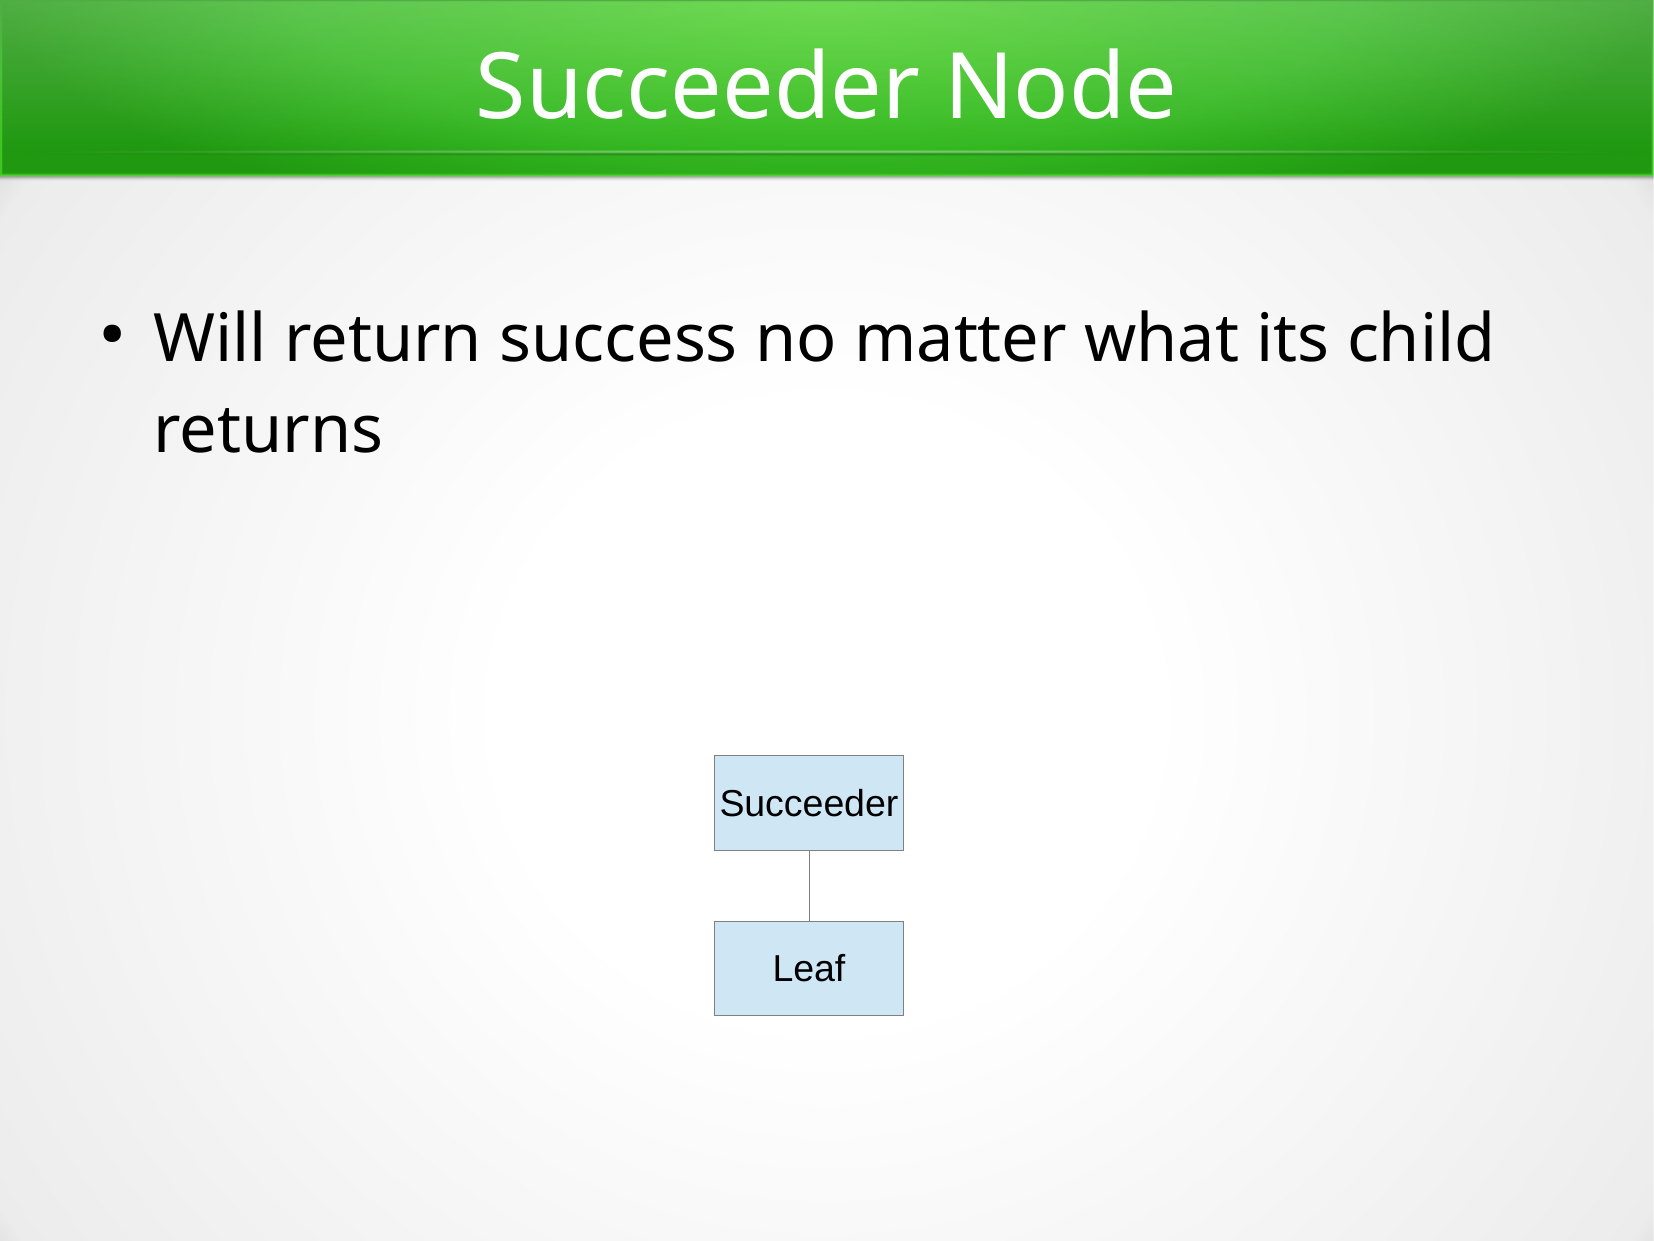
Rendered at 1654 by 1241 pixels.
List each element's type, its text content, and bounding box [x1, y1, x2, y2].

title Succeeder Node [82, 11, 1571, 154]
text_box Succeeder [714, 755, 904, 851]
list Will return success no matter what its child returns [82, 290, 1571, 721]
text_box Leaf [714, 921, 904, 1016]
picture [0, 0, 1654, 1241]
